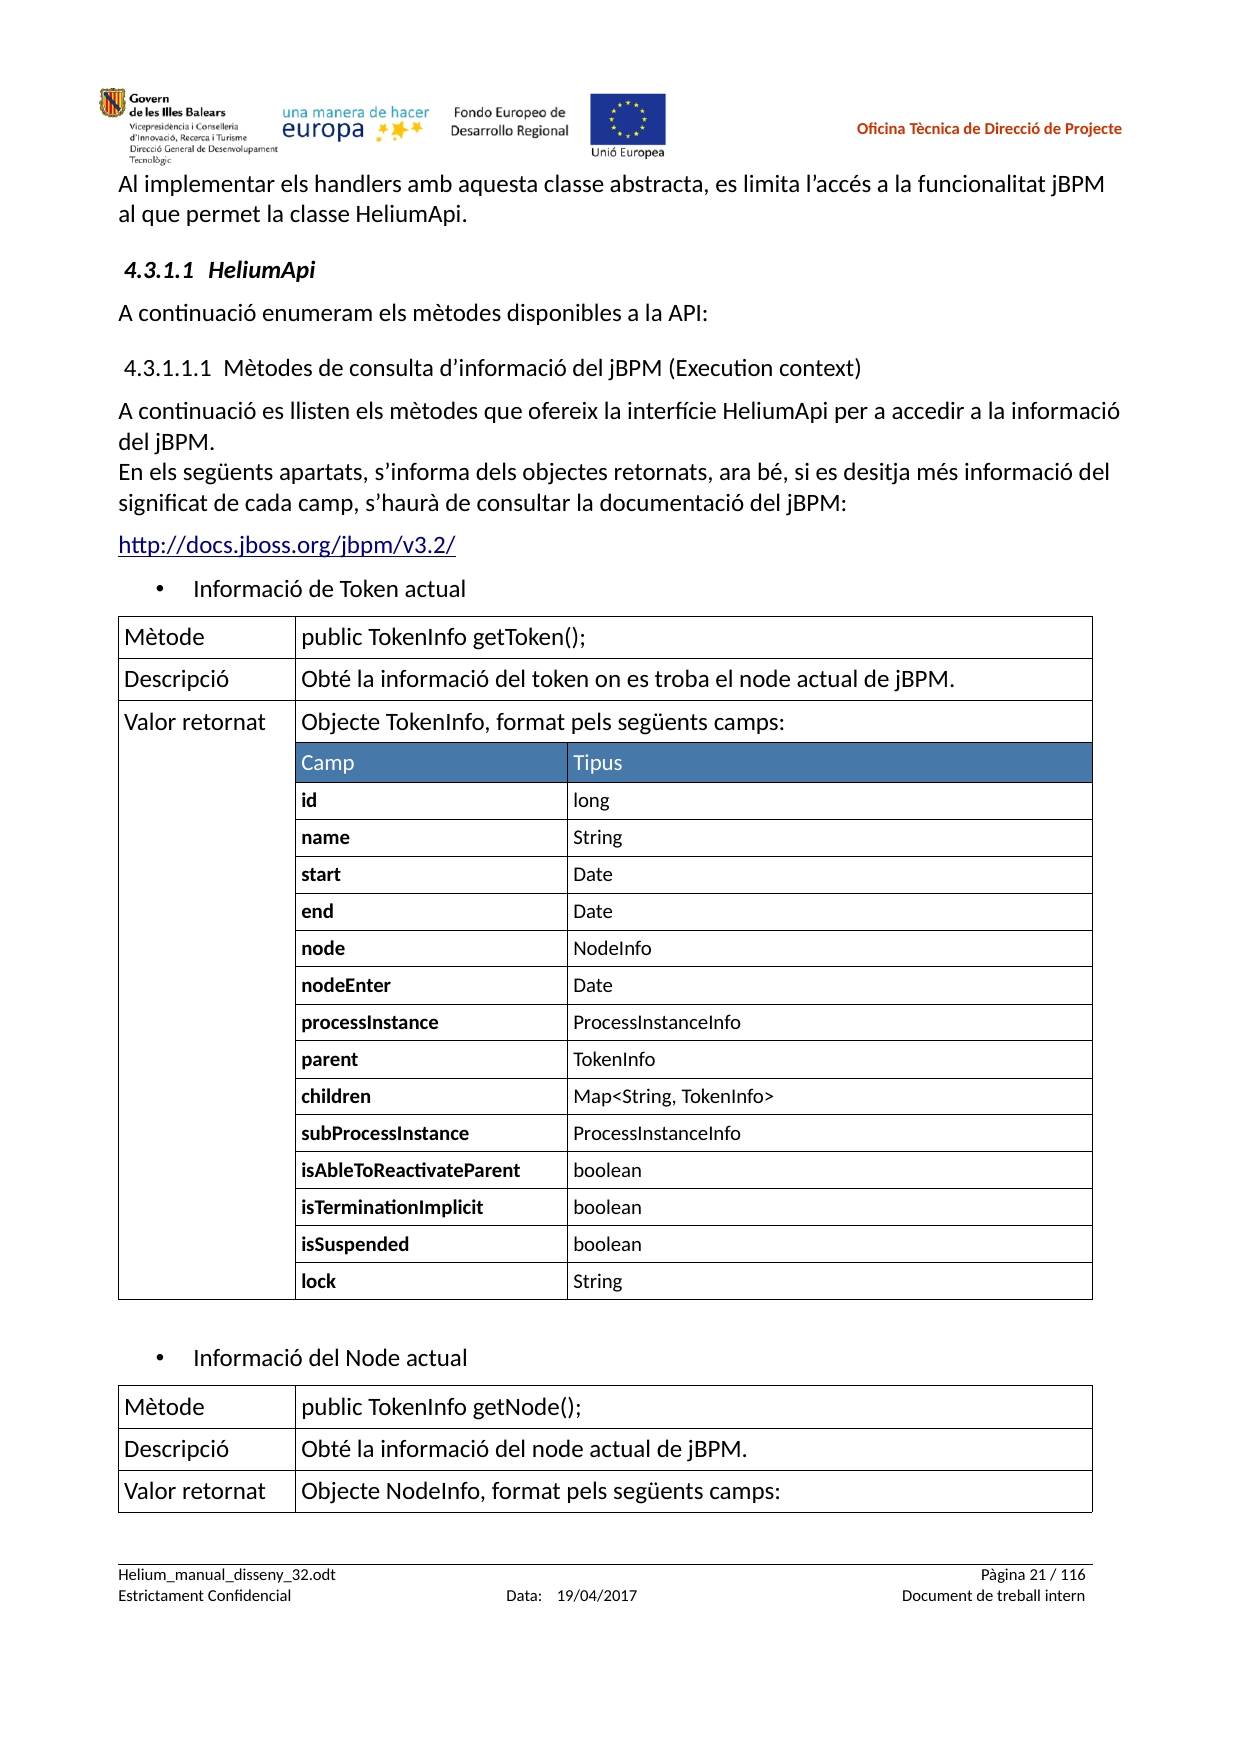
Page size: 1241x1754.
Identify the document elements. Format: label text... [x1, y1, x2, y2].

table_cell Camp [296, 743, 567, 782]
table_cell boolean [568, 1189, 1092, 1225]
list Informació de Token actual [156, 573, 1122, 603]
table_cell parent [296, 1041, 567, 1077]
table_header public TokenInfo getNode(); [296, 1386, 1092, 1427]
table_cell Date [568, 967, 1092, 1003]
text http://docs.jboss.org/jbpm/v3.2/ [118, 530, 1122, 560]
table_cell Objecte NodeInfo, format pels següents camps: [296, 1471, 1092, 1512]
table_cell Map<String, TokenInfo> [568, 1079, 1092, 1114]
text A continuació es llisten els mètodes que ofereix la interfície HeliumApi per a accedir a la informació del jBPM. En els següents apartats, s’informa dels objectes retornats, ara bé, si es desitja més informació del significat de cada camp, s’haurà de consultar la documentació del jBPM: [118, 395, 1122, 517]
table_cell String [568, 1263, 1092, 1299]
table_cell id [296, 783, 567, 818]
table_cell start [296, 857, 567, 892]
table_cell Valor retornat [119, 1471, 295, 1512]
table_cell Descripció [119, 1429, 295, 1469]
table_cell Objecte TokenInfo, format pels següents camps: [296, 701, 1092, 742]
table_cell Obté la informació del node actual de jBPM. [296, 1429, 1092, 1469]
list Informació del Node actual [156, 1342, 1122, 1373]
table_cell Obté la informació del token on es troba el node actual de jBPM. [296, 659, 1092, 700]
table_header Mètode [119, 617, 295, 658]
table_cell processInstance [296, 1005, 567, 1040]
table_cell isSuspended [296, 1226, 567, 1262]
table_cell isAbleToReactivateParent [296, 1152, 567, 1188]
table_cell nodeEnter [296, 967, 567, 1003]
table_cell Valor retornat [119, 701, 295, 1299]
table_cell isTerminationImplicit [296, 1189, 567, 1225]
table_cell Date [568, 894, 1092, 929]
table_cell ProcessInstanceInfo [568, 1115, 1092, 1151]
table_cell Descripció [119, 659, 295, 700]
subtitle HeliumApi [118, 254, 1122, 284]
text Al implementar els handlers amb aquesta classe abstracta, es limita l’accés a la funcionalitat jBPM al que permet la classe HeliumApi. [118, 168, 1122, 229]
table_header Mètode [119, 1386, 295, 1427]
table_cell ProcessInstanceInfo [568, 1005, 1092, 1040]
table_header public TokenInfo getToken(); [296, 617, 1092, 658]
table_cell String [568, 820, 1092, 856]
table_cell children [296, 1079, 567, 1114]
table_cell Date [568, 857, 1092, 892]
subtitle Mètodes de consulta d’informació del jBPM (Execution context) [118, 352, 1122, 383]
table_cell name [296, 820, 567, 856]
table_cell boolean [568, 1152, 1092, 1188]
table_cell end [296, 894, 567, 929]
table_cell TokenInfo [568, 1041, 1092, 1077]
text A continuació enumeram els mètodes disponibles a la API: [118, 297, 1122, 327]
table_cell node [296, 931, 567, 966]
table_cell Tipus [568, 743, 1092, 782]
table_cell NodeInfo [568, 931, 1092, 966]
table_cell long [568, 783, 1092, 818]
table_cell lock [296, 1263, 567, 1299]
picture [99, 87, 668, 166]
table_cell boolean [568, 1226, 1092, 1262]
table_cell subProcessInstance [296, 1115, 567, 1151]
